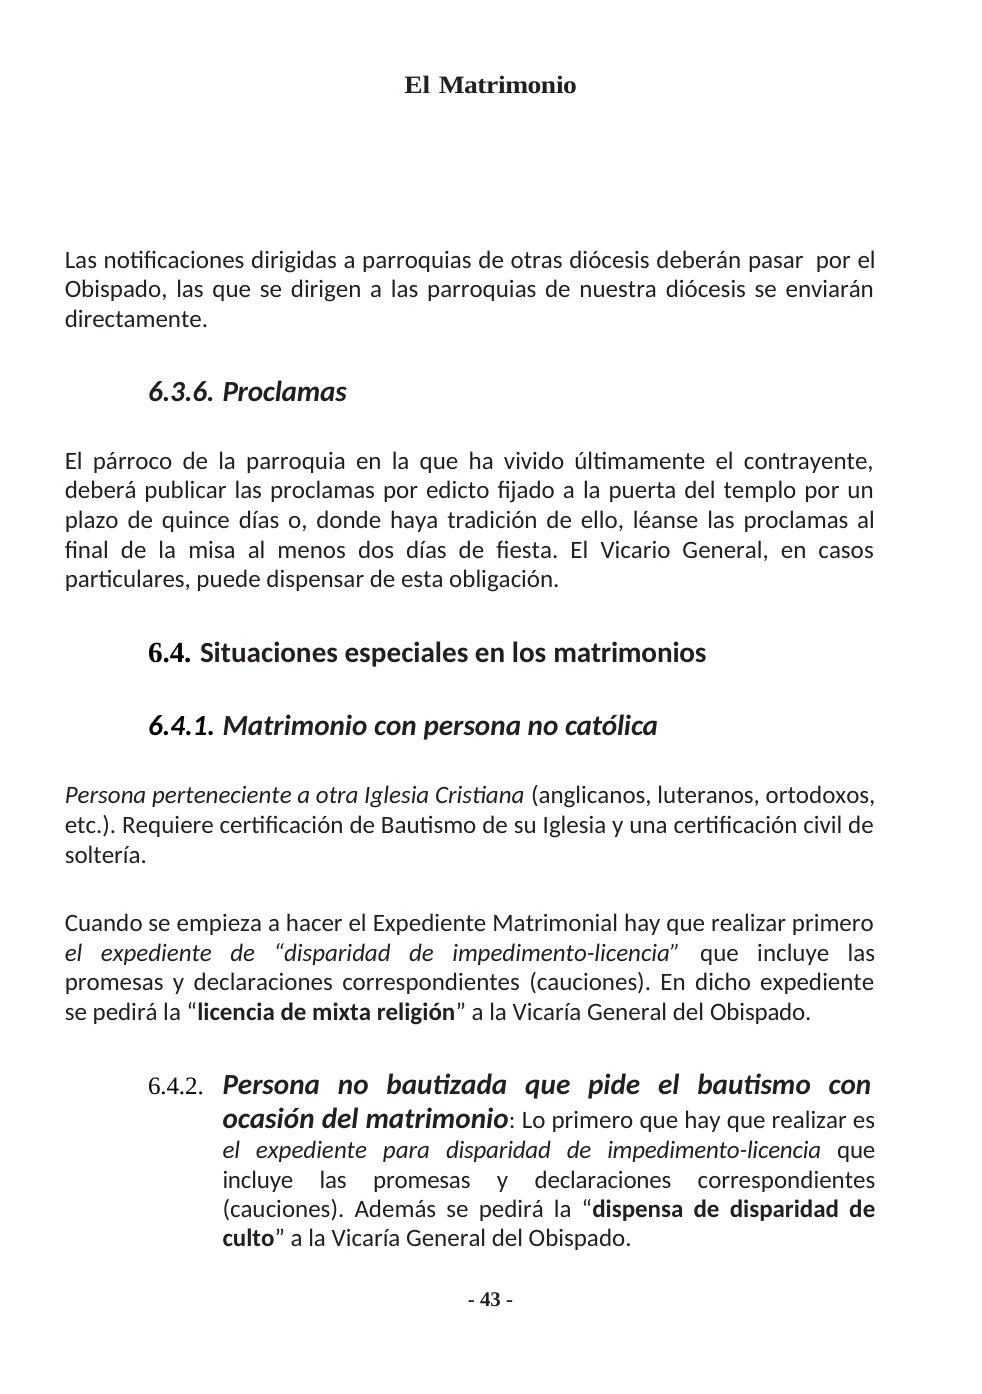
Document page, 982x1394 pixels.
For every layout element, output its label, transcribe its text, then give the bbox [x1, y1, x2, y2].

subtitle Proclamas [148, 373, 917, 408]
text Persona perteneciente a otra Iglesia Cristiana (anglicanos, luteranos, ortodoxos, etc.). Requiere certificación de Bautismo de su Iglesia y una certificación civil de soltería. [64, 780, 875, 869]
text El párroco de la parroquia en la que ha vivido últimamente el contrayente, deberá publicar las proclamas por edicto fijado a la puerta del templo por un plazo de quince días o, donde haya tradición de ello, léanse las proclamas al final de la misa al menos dos días de fiesta. El Vicario General, en casos particulares, puede dispensar de esta obligación. [64, 446, 876, 594]
subtitle Situaciones especiales en los matrimonios [148, 634, 917, 669]
text Cuando se empieza a hacer el Expediente Matrimonial hay que realizar primero el expediente de “disparidad de impedimento-licencia” que incluye las promesas y declaraciones correspondientes (cauciones). En dicho expediente se pedirá la “licencia de mixta religión” a la Vicaría General del Obispado. [64, 908, 875, 1027]
text Las notificaciones dirigidas a parroquias de otras diócesis deberán pasar por el Obispado, las que se dirigen a las parroquias de nuestra diócesis se enviarán directamente. [64, 244, 875, 333]
list Persona no bautizada que pide el bautismo con ocasión del matrimonio: Lo primero que hay que realizar es el expediente para disparidad de impedimento-licencia que incluye las promesas y declaraciones correspondientes (cauciones). Además se pedirá la “dispensa de disparidad de culto” a la Vicaría General del Obispado. [148, 1067, 875, 1253]
subtitle Matrimonio con persona no católica [148, 707, 917, 743]
